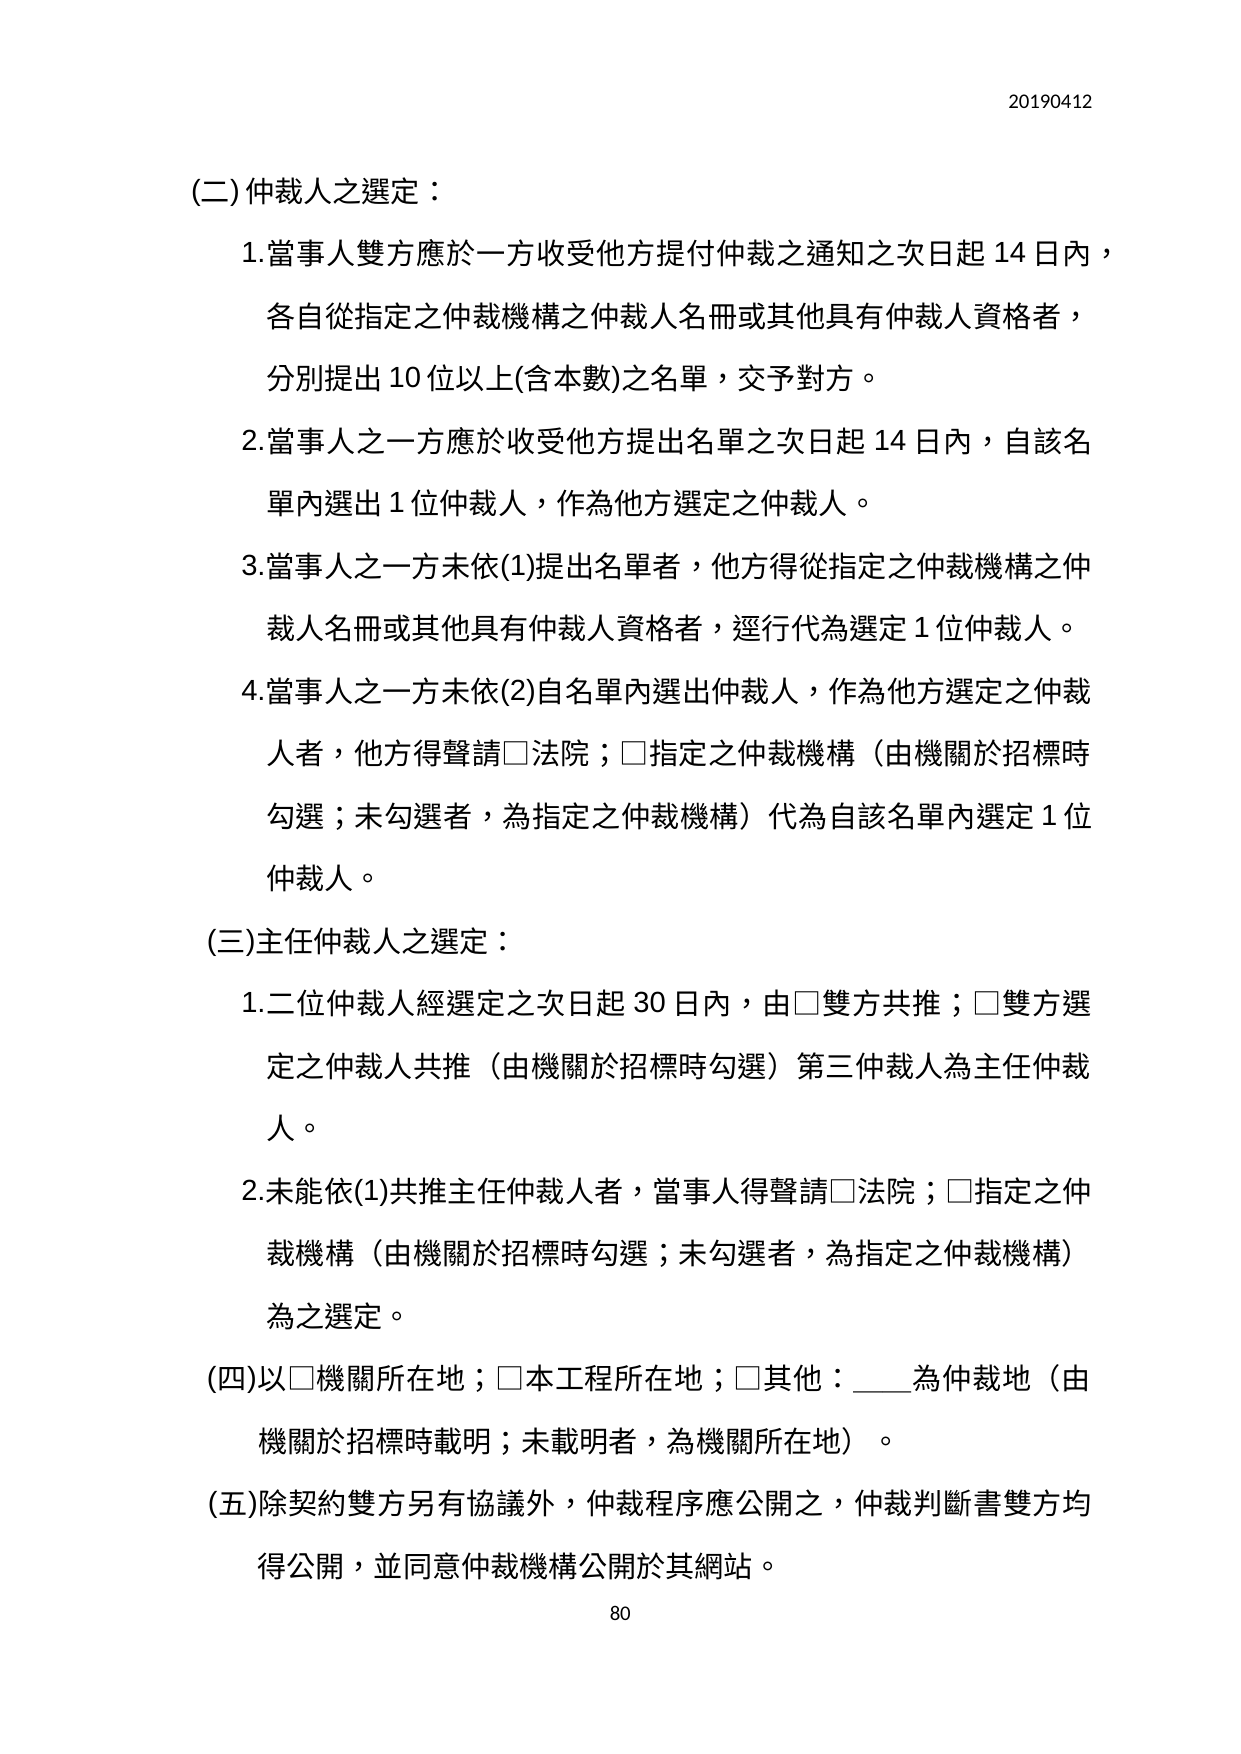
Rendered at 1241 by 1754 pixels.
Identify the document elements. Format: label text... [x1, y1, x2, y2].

text 2.當事人之一方應於收受他方提出名單之次日起14日內，自該名單內選出1位仲裁人，作為他方選定之仲裁人。 [241, 398, 1092, 523]
text 3.當事人之一方未依(1)提出名單者，他方得從指定之仲裁機構之仲裁人名冊或其他具有仲裁人資格者，逕行代為選定1位仲裁人。 [241, 523, 1092, 648]
text (五)除契約雙方另有協議外，仲裁程序應公開之，仲裁判斷書雙方均得公開，並同意仲裁機構公開於其網站。 [208, 1460, 1092, 1585]
text (三)主任仲裁人之選定： [148, 898, 1092, 960]
text (四)以□機關所在地；□本工程所在地；□其他：＿＿為仲裁地（由機關於招標時載明；未載明者，為機關所在地）。 [207, 1335, 1092, 1460]
text (二) 仲裁人之選定： [183, 148, 1092, 210]
text 2.未能依(1)共推主任仲裁人者，當事人得聲請□法院；□指定之仲裁機構（由機關於招標時勾選；未勾選者，為指定之仲裁機構）為之選定。 [241, 1148, 1092, 1335]
text 4.當事人之一方未依(2)自名單內選出仲裁人，作為他方選定之仲裁人者，他方得聲請□法院；□指定之仲裁機構（由機關於招標時勾選；未勾選者，為指定之仲裁機構）代為自該名單內選定1位仲裁人。 [241, 648, 1092, 898]
text 1.當事人雙方應於一方收受他方提付仲裁之通知之次日起14日內，各自從指定之仲裁機構之仲裁人名冊或其他具有仲裁人資格者，分別提出10位以上(含本數)之名單，交予對方。 [241, 210, 1092, 398]
text 1.二位仲裁人經選定之次日起30日內，由□雙方共推；□雙方選定之仲裁人共推（由機關於招標時勾選）第三仲裁人為主任仲裁人。 [241, 960, 1092, 1148]
